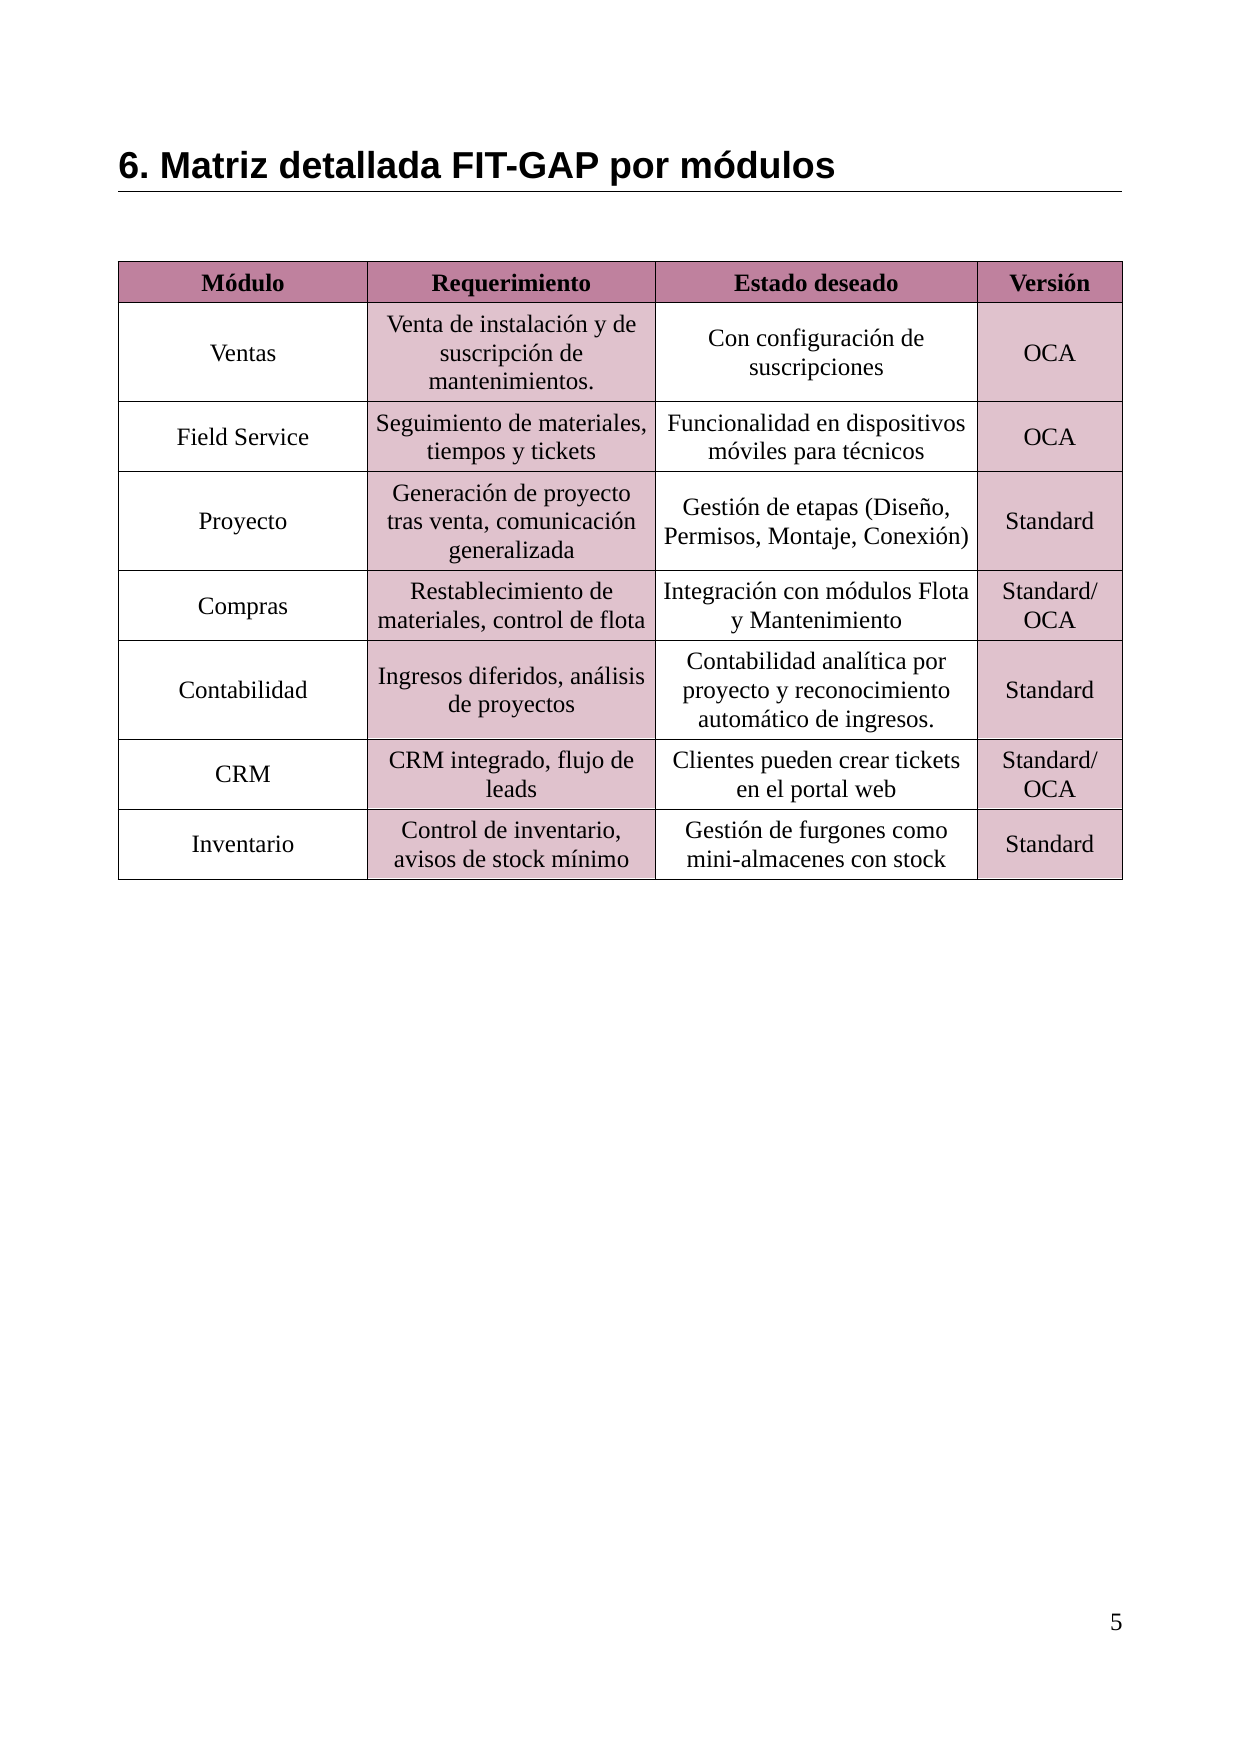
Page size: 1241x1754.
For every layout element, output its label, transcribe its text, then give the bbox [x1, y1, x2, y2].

table_cell Ventas [119, 303, 367, 401]
table_cell CRM [119, 740, 367, 808]
table_cell Funcionalidad en dispositivos móviles para técnicos [656, 402, 977, 471]
table_cell Standard [978, 641, 1122, 738]
table_cell Standard/OCA [978, 571, 1122, 640]
table_cell CRM integrado, flujo de leads [368, 740, 655, 808]
table_cell Generación de proyecto tras venta, comunicación generalizada [368, 472, 655, 570]
table_cell Contabilidad [119, 641, 367, 738]
table_cell Clientes pueden crear tickets en el portal web [656, 740, 977, 808]
table_cell Restablecimiento de materiales, control de flota [368, 571, 655, 640]
table_cell Standard/OCA [978, 740, 1122, 808]
table_cell Proyecto [119, 472, 367, 570]
subtitle 6. Matriz detallada FIT-GAP por módulos [118, 143, 1122, 191]
table_cell OCA [978, 402, 1122, 471]
table_cell Field Service [119, 402, 367, 471]
table_cell Integración con módulos Flota y Mantenimiento [656, 571, 977, 640]
table_cell Gestión de furgones como mini-almacenes con stock [656, 810, 977, 878]
table_cell OCA [978, 303, 1122, 401]
table_cell Ingresos diferidos, análisis de proyectos [368, 641, 655, 738]
table_cell Inventario [119, 810, 367, 878]
table_header Versión [978, 262, 1122, 302]
table_header Estado deseado [656, 262, 977, 302]
table_cell Gestión de etapas (Diseño, Permisos, Montaje, Conexión) [656, 472, 977, 570]
table_cell Con configuración de suscripciones [656, 303, 977, 401]
table_cell Control de inventario, avisos de stock mínimo [368, 810, 655, 878]
table_cell Contabilidad analítica por proyecto y reconocimiento automático de ingresos. [656, 641, 977, 738]
table_cell Seguimiento de materiales, tiempos y tickets [368, 402, 655, 471]
table_cell Standard [978, 810, 1122, 878]
table_header Módulo [119, 262, 367, 302]
table_cell Venta de instalación y de suscripción de mantenimientos. [368, 303, 655, 401]
table_header Requerimiento [368, 262, 655, 302]
table_cell Standard [978, 472, 1122, 570]
table_cell Compras [119, 571, 367, 640]
